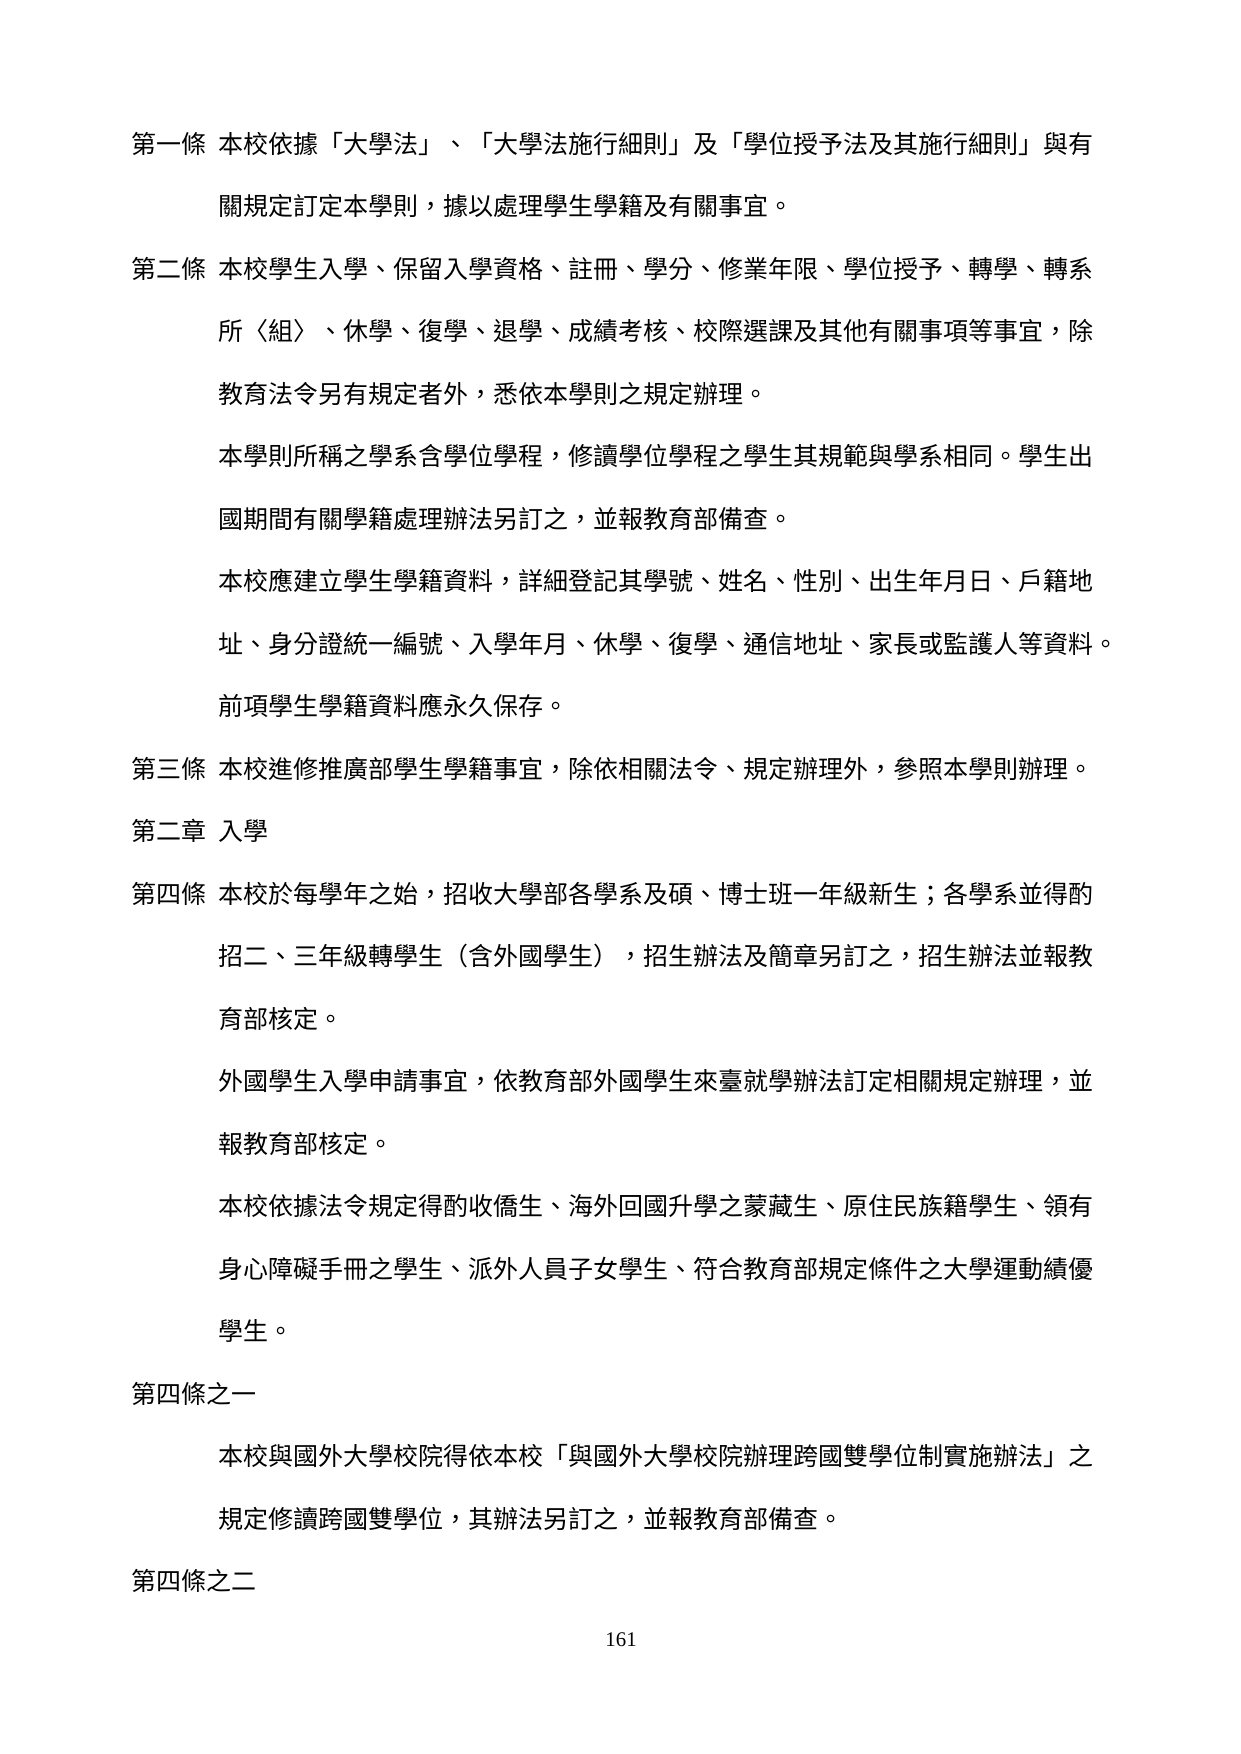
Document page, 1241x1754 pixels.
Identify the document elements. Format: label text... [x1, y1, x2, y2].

text 第二章 入學 [131, 788, 1110, 851]
text 第四條之二 [131, 1538, 1110, 1601]
text 前項學生學籍資料應永久保存。 [131, 663, 1110, 726]
text 第三條 本校進修推廣部學生學籍事宜，除依相關法令、規定辦理外，參照本學則辦理。 [131, 726, 1110, 788]
text 外國學生入學申請事宜，依教育部外國學生來臺就學辦法訂定相關規定辦理，並報教育部核定。 [219, 1038, 1110, 1163]
text 本校依據法令規定得酌收僑生、海外回國升學之蒙藏生、原住民族籍學生、領有身心障礙手冊之學生、派外人員子女學生、符合教育部規定條件之大學運動績優學生。 [219, 1163, 1110, 1351]
text 第一條 本校依據「大學法」、「大學法施行細則」及「學位授予法及其施行細則」與有關規定訂定本學則，據以處理學生學籍及有關事宜。 [131, 101, 1110, 226]
text 本學則所稱之學系含學位學程，修讀學位學程之學生其規範與學系相同。學生出國期間有關學籍處理辦法另訂之，並報教育部備查。 [219, 413, 1110, 538]
text 第四條 本校於每學年之始，招收大學部各學系及碩、博士班一年級新生；各學系並得酌招二、三年級轉學生（含外國學生），招生辦法及簡章另訂之，招生辦法並報教育部核定。 [131, 851, 1110, 1038]
text 本校與國外大學校院得依本校「與國外大學校院辦理跨國雙學位制實施辦法」之規定修讀跨國雙學位，其辦法另訂之，並報教育部備查。 [219, 1413, 1110, 1538]
text 第二條 本校學生入學、保留入學資格、註冊、學分、修業年限、學位授予、轉學、轉系所〈組〉、休學、復學、退學、成績考核、校際選課及其他有關事項等事宜，除教育法令另有規定者外，悉依本學則之規定辦理。 [131, 226, 1110, 413]
text 本校應建立學生學籍資料，詳細登記其學號、姓名、性別、出生年月日、戶籍地址、身分證統一編號、入學年月、休學、復學、通信地址、家長或監護人等資料。 [219, 538, 1110, 663]
text 第四條之一 [131, 1351, 1110, 1413]
